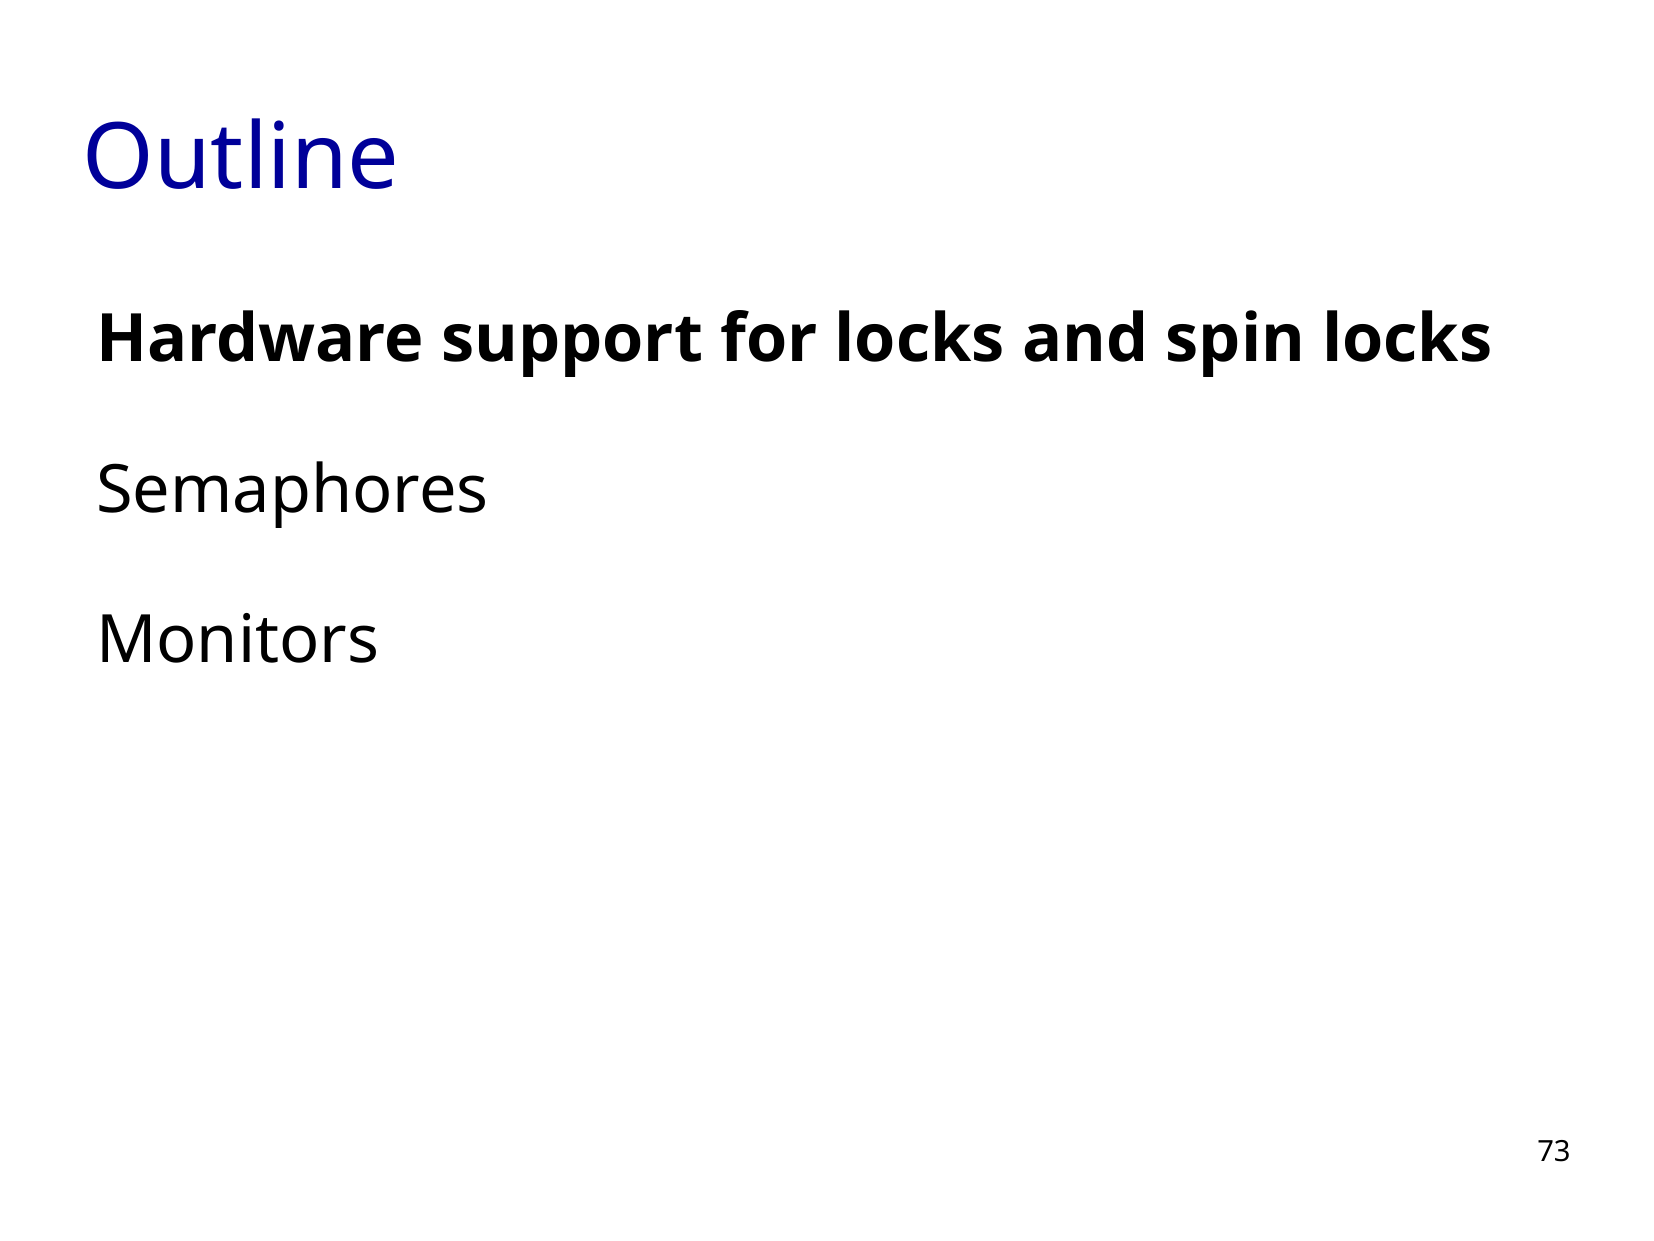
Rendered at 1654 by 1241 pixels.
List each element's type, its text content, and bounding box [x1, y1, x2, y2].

list Hardware support for locks and spin locks Semaphores Monitors [60, 290, 1571, 1096]
title Outline [82, 49, 1571, 257]
